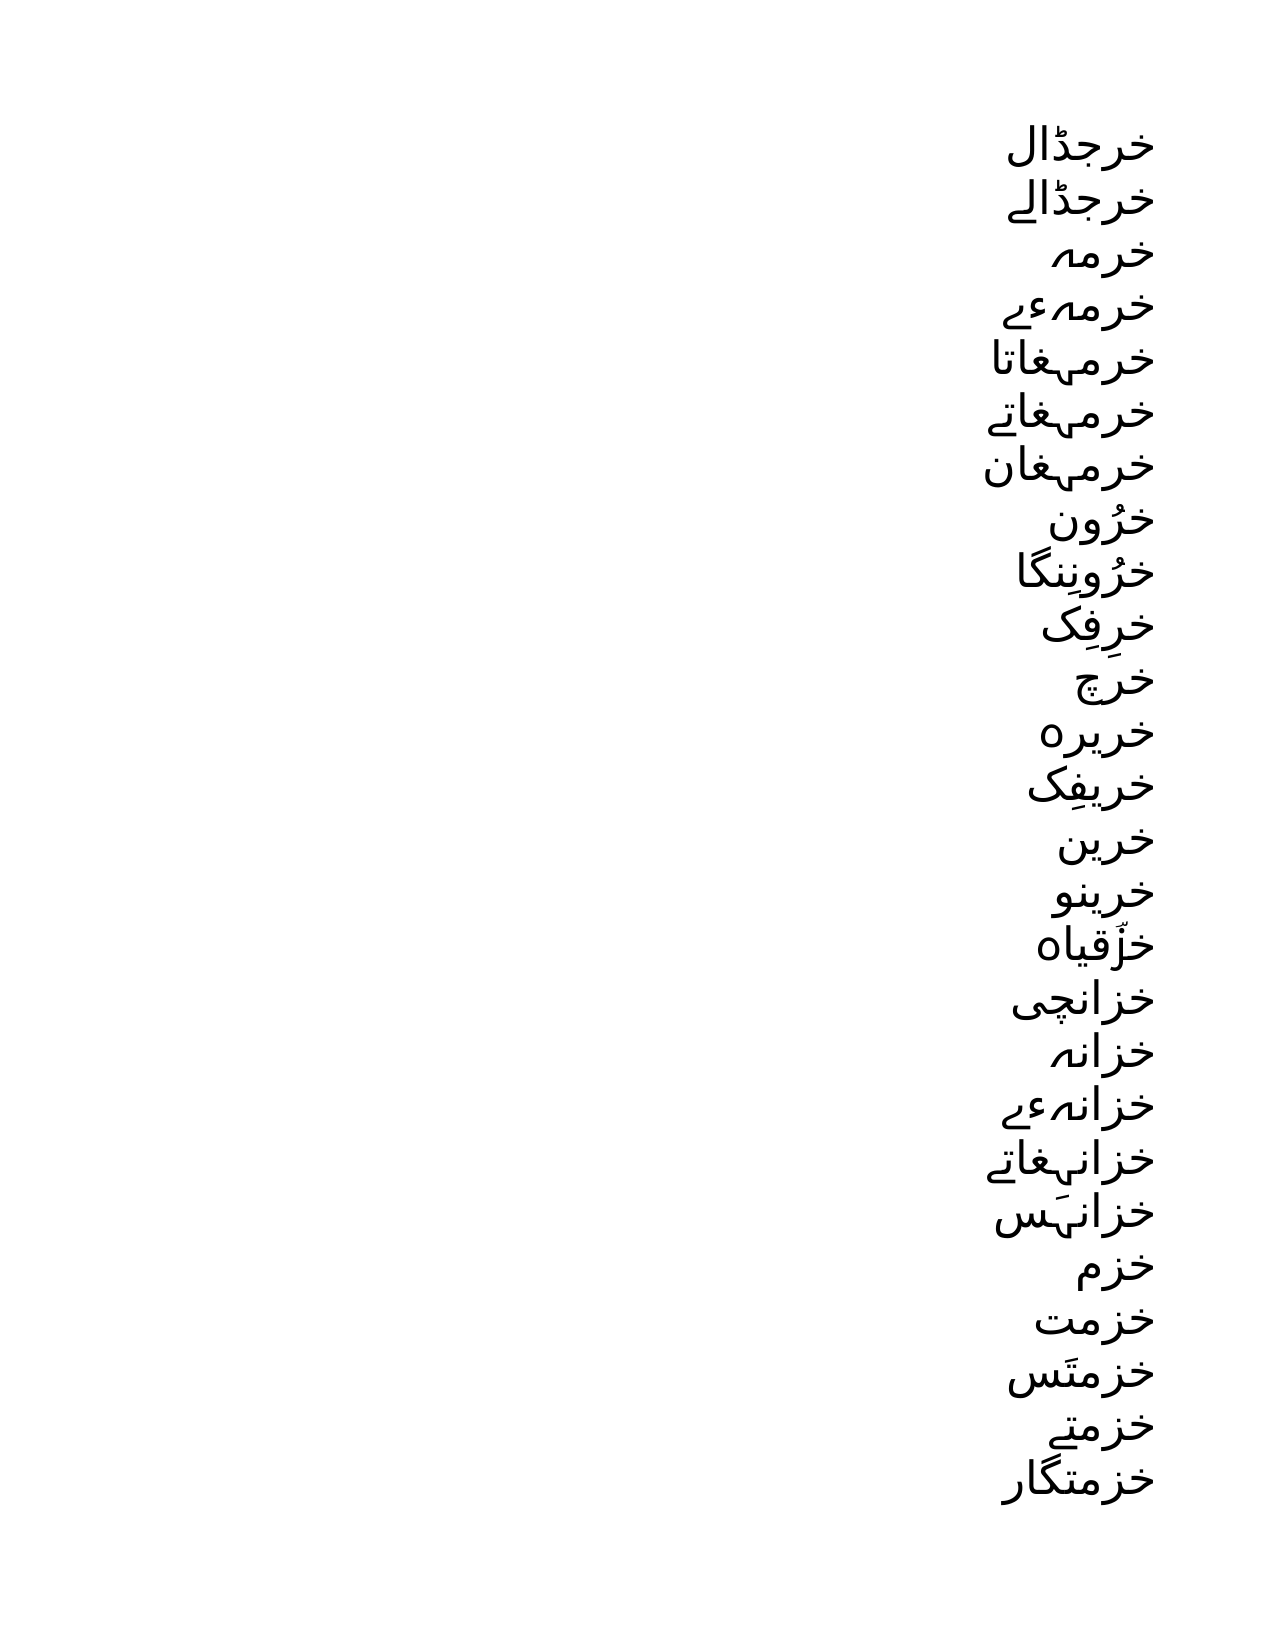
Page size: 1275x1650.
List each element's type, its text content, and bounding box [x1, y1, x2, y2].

text خرمہ​ءے [118, 278, 1157, 331]
text خرینو [118, 865, 1157, 918]
text خریرہ [118, 705, 1157, 758]
text خزانہ [118, 1025, 1157, 1078]
text خزؔقیاہ [118, 918, 1157, 971]
text خرُونِنگا [118, 545, 1157, 598]
text خزمت​گار [118, 1451, 1157, 1505]
text خزانہ​غاتے [118, 1131, 1157, 1185]
text خرمہ​غاتا [118, 331, 1157, 385]
text خزانہ​َس [118, 1185, 1157, 1238]
text خریفِک [118, 758, 1157, 811]
text خرمہ​غان [118, 438, 1157, 491]
text خزمتَس [118, 1345, 1157, 1398]
text خزمتے [118, 1398, 1157, 1451]
text خرُون [118, 491, 1157, 545]
text خزمت [118, 1291, 1157, 1345]
text خزم [118, 1238, 1157, 1291]
text خزانہ​ءے [118, 1078, 1157, 1131]
text خرجڈالے [118, 171, 1157, 225]
text خرجڈال [118, 118, 1157, 171]
text خرچ [118, 651, 1157, 705]
text خرِفِک [118, 598, 1157, 651]
text خزانچی [118, 971, 1157, 1025]
text خرمہ​غاتے [118, 385, 1157, 438]
text خرمہ [118, 225, 1157, 278]
text خرین [118, 811, 1157, 865]
